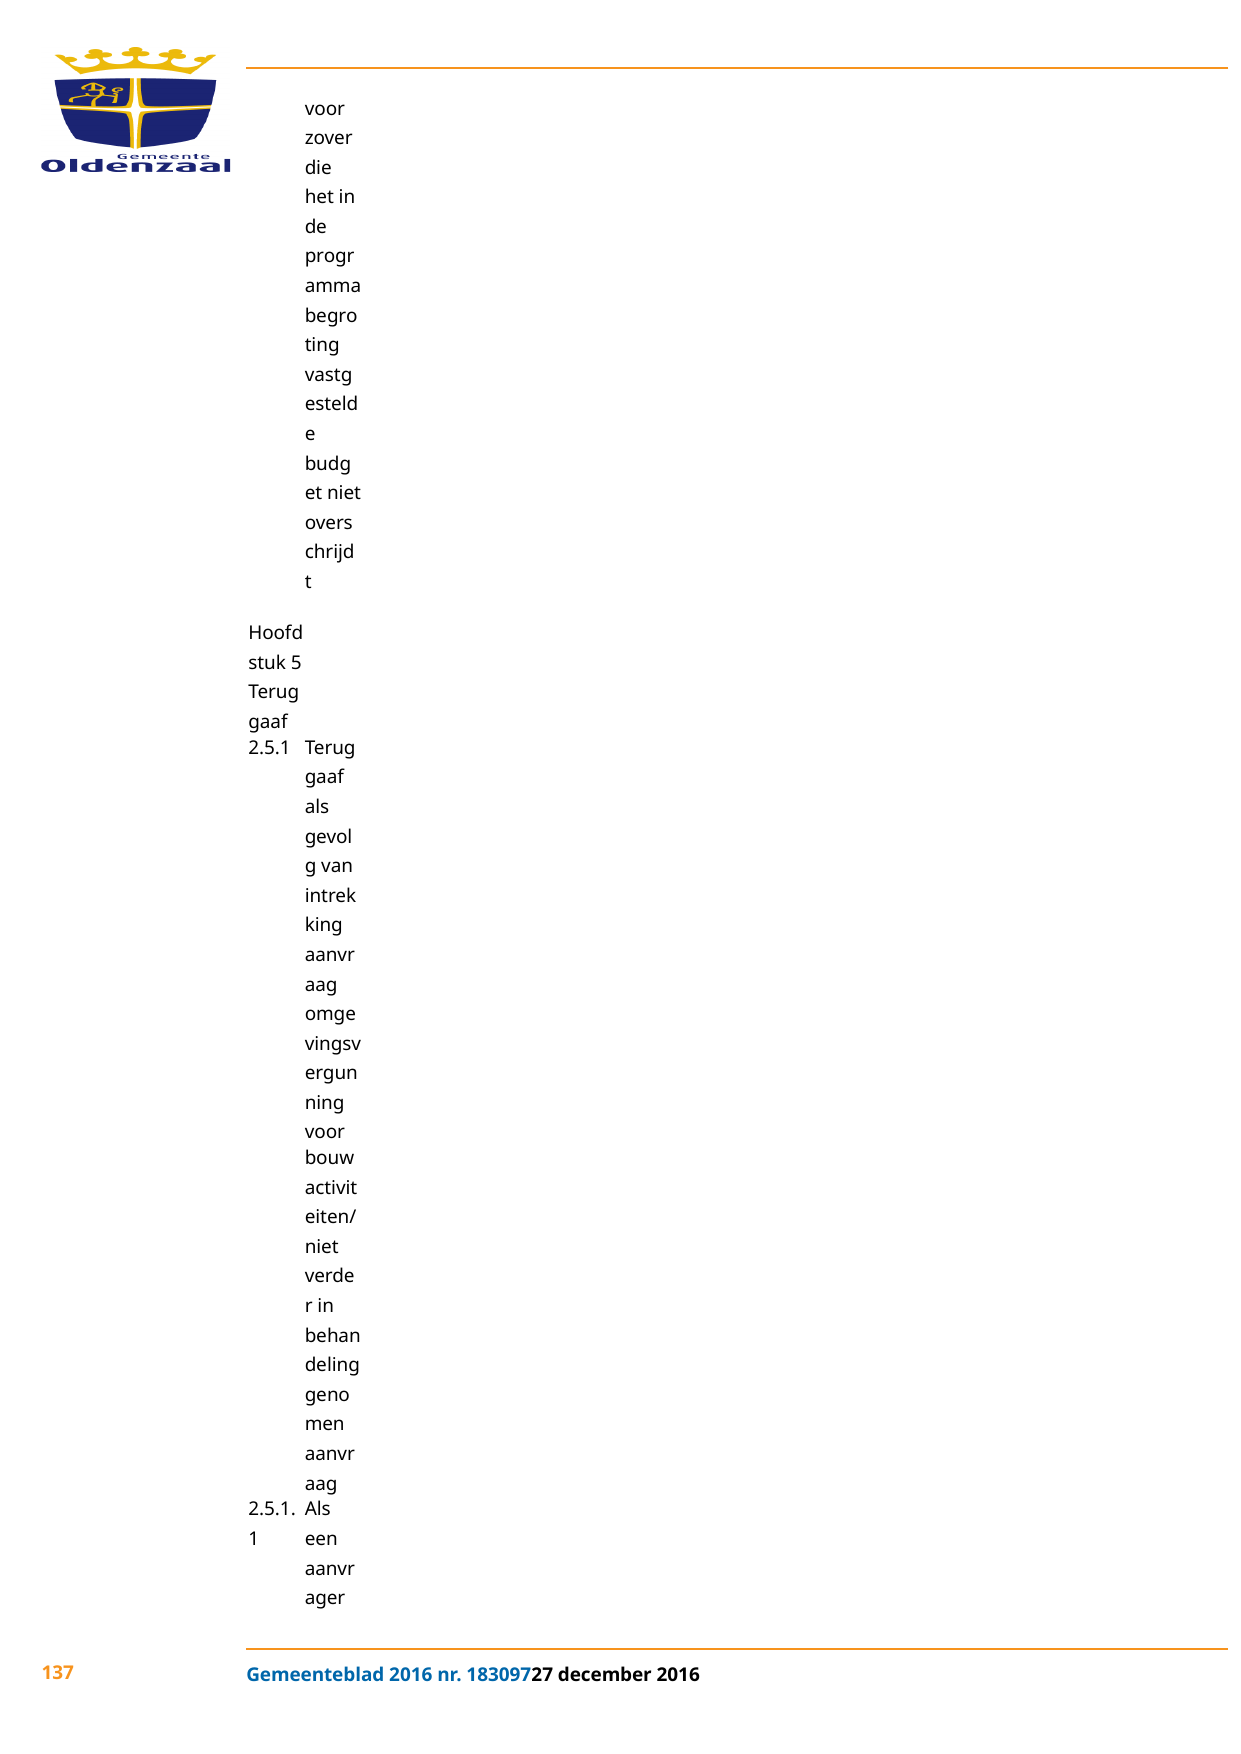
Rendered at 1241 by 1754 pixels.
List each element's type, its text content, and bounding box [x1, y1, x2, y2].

table_cell [248, 594, 304, 619]
table_cell [418, 95, 474, 594]
table_cell [361, 620, 417, 734]
table_cell [248, 1144, 304, 1496]
table_cell Hoofdstuk 5 Teruggaaf [248, 620, 304, 734]
picture [41, 47, 231, 172]
table_cell [361, 594, 417, 619]
table_cell [305, 620, 361, 734]
table_cell [418, 1144, 474, 1496]
table_cell 2.5.1 [248, 734, 304, 1144]
table_cell [418, 734, 474, 1144]
table_cell voor zover die het in de programmabegroting vastgestelde budget niet overschrijdt [305, 95, 361, 594]
table_cell [418, 1496, 474, 1610]
table_cell [361, 734, 417, 1144]
table_cell [418, 620, 474, 734]
table_cell [361, 1144, 417, 1496]
table_cell [418, 594, 474, 619]
table_cell [248, 95, 304, 594]
table_cell Teruggaaf als gevolg van intrekking aanvraag omgevingsvergunning voor [305, 734, 361, 1144]
table_cell [305, 594, 361, 619]
table_cell 2.5.1.1 [248, 1496, 304, 1610]
table_cell bouwactiviteiten/niet verder in behandeling genomen aanvraag [305, 1144, 361, 1496]
table_cell Als een aanvrager [305, 1496, 361, 1610]
table_cell [361, 1496, 417, 1610]
table_cell [361, 95, 417, 594]
